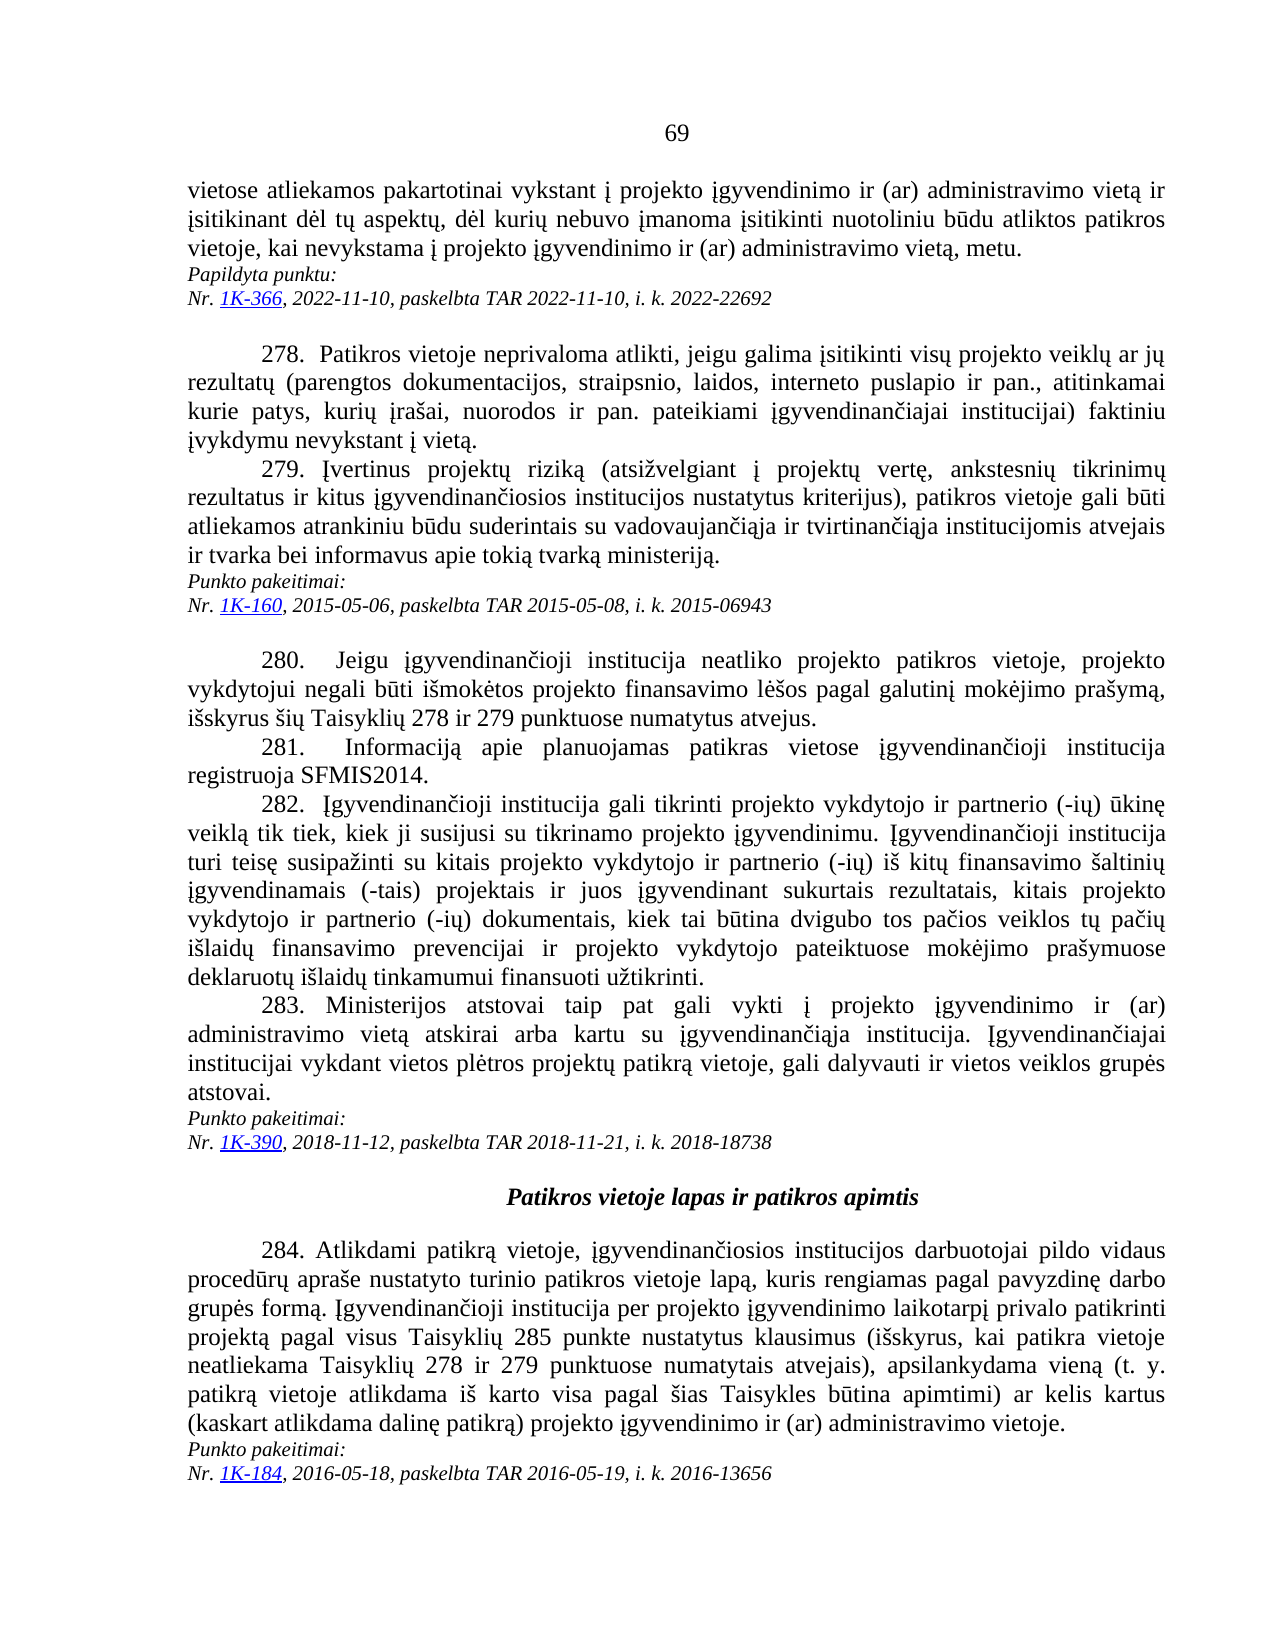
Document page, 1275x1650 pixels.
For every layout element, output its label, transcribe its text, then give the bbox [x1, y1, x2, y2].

text 283. Ministerijos atstovai taip pat gali vykti į projekto įgyvendinimo ir (ar) administravimo vietą atskirai arba kartu su įgyvendinančiąja institucija. Įgyvendinančiajai institucijai vykdant vietos plėtros projektų patikrą vietoje, gali dalyvauti ir vietos veiklos grupės atstovai. [187, 991, 1167, 1106]
text Nr. 1K-366, 2022-11-10, paskelbta TAR 2022-11-10, i. k. 2022-22692 [187, 286, 1167, 310]
text 284. Atlikdami patikrą vietoje, įgyvendinančiosios institucijos darbuotojai pildo vidaus procedūrų apraše nustatyto turinio patikros vietoje lapą, kuris rengiamas pagal pavyzdinę darbo grupės formą. Įgyvendinančioji institucija per projekto įgyvendinimo laikotarpį privalo patikrinti projektą pagal visus Taisyklių 285 punkte nustatytus klausimus (išskyrus, kai patikra vietoje neatliekama Taisyklių 278 ir 279 punktuose numatytais atvejais), apsilankydama vieną (t. y. patikrą vietoje atlikdama iš karto visa pagal šias Taisykles būtina apimtimi) ar kelis kartus (kaskart atlikdama dalinę patikrą) projekto įgyvendinimo ir (ar) administravimo vietoje. [187, 1235, 1167, 1437]
text Papildyta punktu: [187, 262, 1167, 286]
text Punkto pakeitimai: [187, 1437, 1167, 1461]
text 279. Įvertinus projektų riziką (atsižvelgiant į projektų vertę, ankstesnių tikrinimų rezultatus ir kitus įgyvendinančiosios institucijos nustatytus kriterijus), patikros vietoje gali būti atliekamos atrankiniu būdu suderintais su vadovaujančiąja ir tvirtinančiąja institucijomis atvejais ir tvarka bei informavus apie tokią tvarką ministeriją. [187, 454, 1167, 569]
subtitle Patikros vietoje lapas ir patikros apimtis [261, 1182, 1167, 1211]
text 280. Jeigu įgyvendinančioji institucija neatliko projekto patikros vietoje, projekto vykdytojui negali būti išmokėtos projekto finansavimo lėšos pagal galutinį mokėjimo prašymą, išskyrus šių Taisyklių 278 ir 279 punktuose numatytus atvejus. [187, 646, 1167, 732]
text 282. Įgyvendinančioji institucija gali tikrinti projekto vykdytojo ir partnerio (-ių) ūkinę veiklą tik tiek, kiek ji susijusi su tikrinamo projekto įgyvendinimu. Įgyvendinančioji institucija turi teisę susipažinti su kitais projekto vykdytojo ir partnerio (-ių) iš kitų finansavimo šaltinių įgyvendinamais (-tais) projektais ir juos įgyvendinant sukurtais rezultatais, kitais projekto vykdytojo ir partnerio (-ių) dokumentais, kiek tai būtina dvigubo tos pačios veiklos tų pačių išlaidų finansavimo prevencijai ir projekto vykdytojo pateiktuose mokėjimo prašymuose deklaruotų išlaidų tinkamumui finansuoti užtikrinti. [187, 789, 1167, 991]
text Punkto pakeitimai: [187, 569, 1167, 593]
text Nr. 1K-160, 2015-05-06, paskelbta TAR 2015-05-08, i. k. 2015-06943 [187, 593, 1167, 617]
text Nr. 1K-184, 2016-05-18, paskelbta TAR 2016-05-19, i. k. 2016-13656 [187, 1461, 1167, 1485]
text 281. Informaciją apie planuojamas patikras vietose įgyvendinančioji institucija registruoja SFMIS2014. [187, 732, 1167, 789]
text vietose atliekamos pakartotinai vykstant į projekto įgyvendinimo ir (ar) administravimo vietą ir įsitikinant dėl tų aspektų, dėl kurių nebuvo įmanoma įsitikinti nuotoliniu būdu atliktos patikros vietoje, kai nevykstama į projekto įgyvendinimo ir (ar) administravimo vietą, metu. [187, 176, 1167, 262]
text Nr. 1K-390, 2018-11-12, paskelbta TAR 2018-11-21, i. k. 2018-18738 [187, 1130, 1167, 1154]
text Punkto pakeitimai: [187, 1106, 1167, 1130]
text 278. Patikros vietoje neprivaloma atlikti, jeigu galima įsitikinti visų projekto veiklų ar jų rezultatų (parengtos dokumentacijos, straipsnio, laidos, interneto puslapio ir pan., atitinkamai kurie patys, kurių įrašai, nuorodos ir pan. pateikiami įgyvendinančiajai institucijai) faktiniu įvykdymu nevykstant į vietą. [187, 339, 1167, 454]
